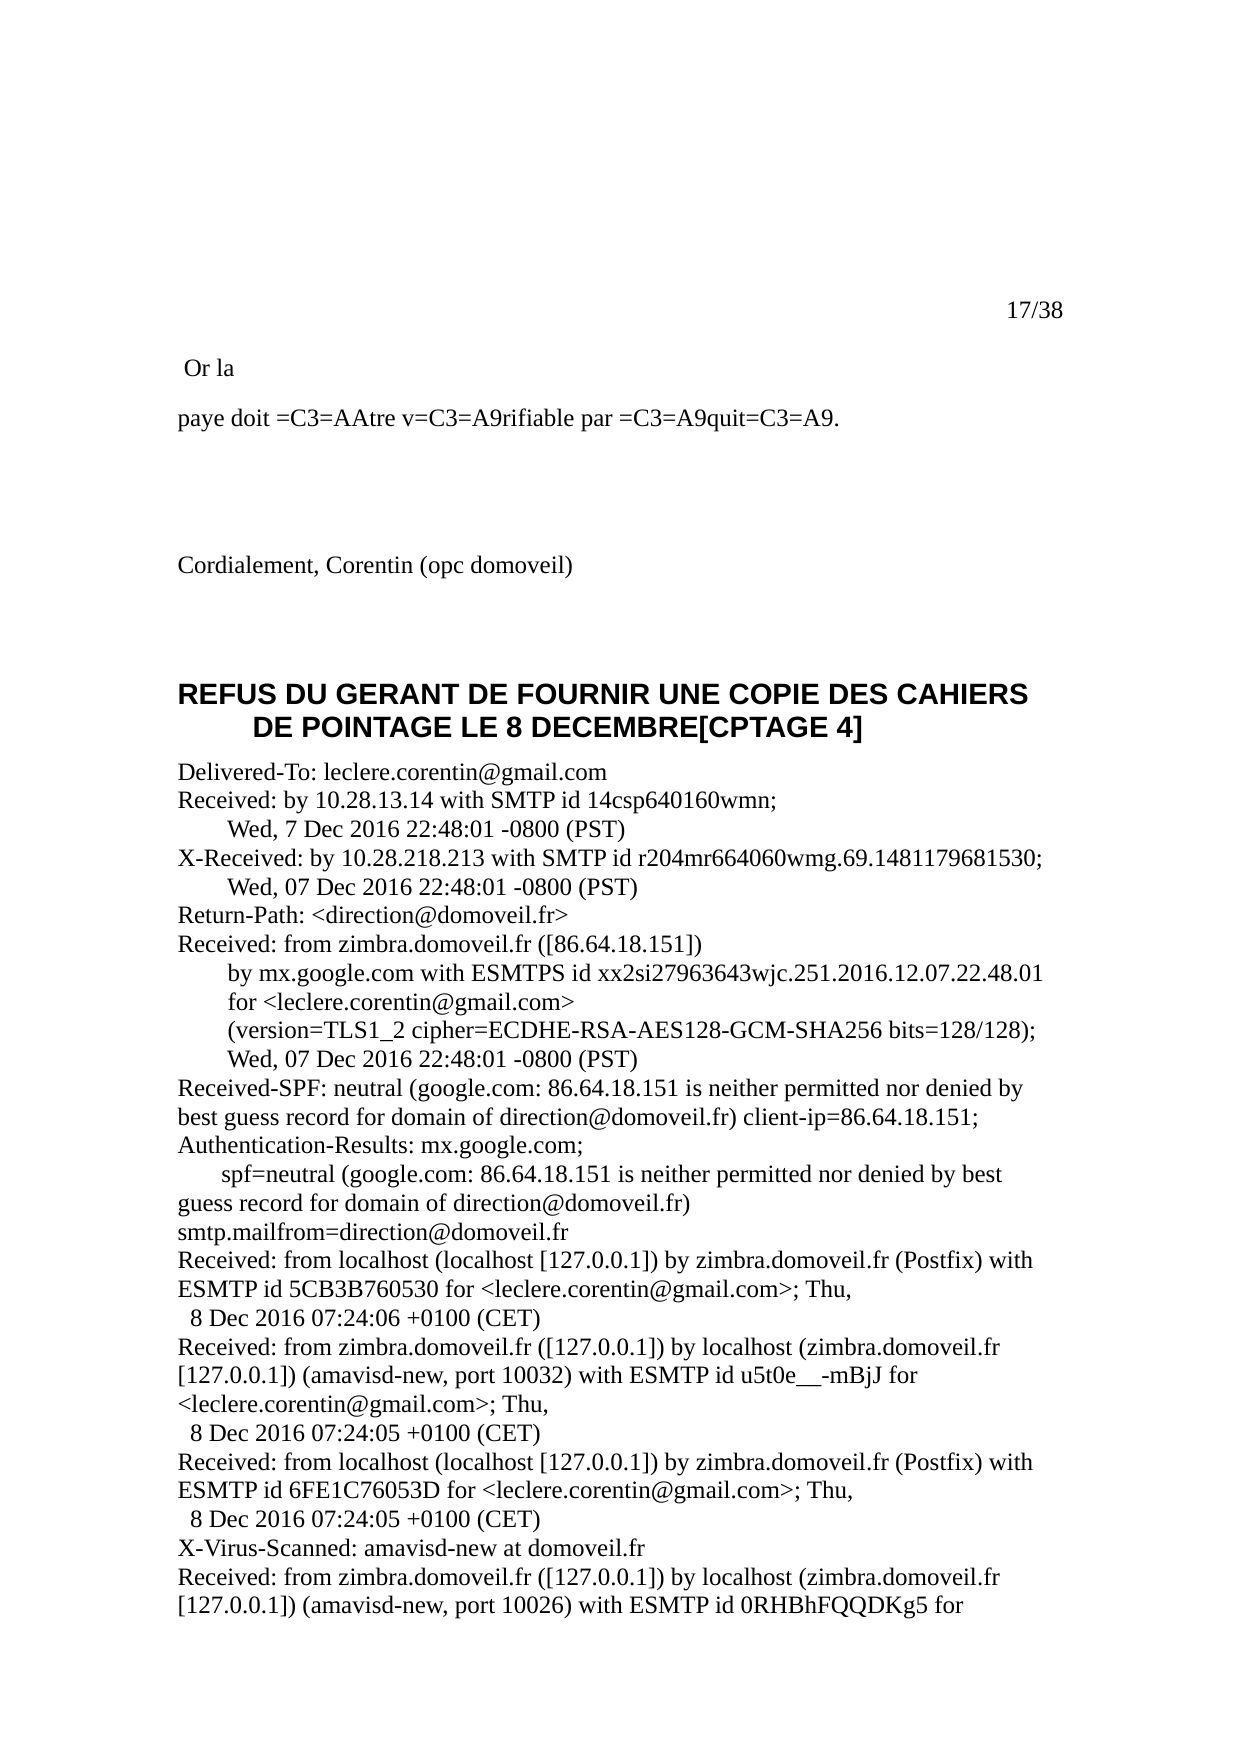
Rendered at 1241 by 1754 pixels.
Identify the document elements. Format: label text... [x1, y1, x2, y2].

text Wed, 07 Dec 2016 22:48:01 -0800 (PST) [177, 1044, 1063, 1073]
text Wed, 07 Dec 2016 22:48:01 -0800 (PST) [177, 872, 1063, 900]
text Received: from zimbra.domoveil.fr ([127.0.0.1]) by localhost (zimbra.domoveil.fr [127.0.0.1]) (amavisd-new, port 10026) with ESMTP id 0RHBhFQQDKg5 for [177, 1562, 1063, 1619]
text 8 Dec 2016 07:24:06 +0100 (CET) [177, 1303, 1063, 1332]
text Received: from localhost (localhost [127.0.0.1]) by zimbra.domoveil.fr (Postfix) with ESMTP id 6FE1C76053D for <leclere.corentin@gmail.com>; Thu, [177, 1447, 1063, 1504]
text (version=TLS1_2 cipher=ECDHE-RSA-AES128-GCM-SHA256 bits=128/128); [177, 1015, 1063, 1044]
text by mx.google.com with ESMTPS id xx2si27963643wjc.251.2016.12.07.22.48.01 [177, 958, 1063, 987]
text Authentication-Results: mx.google.com; [177, 1130, 1063, 1159]
subtitle REFUS DU GERANT DE FOURNIR UNE COPIE DES CAHIERS DE POINTAGE LE 8 DECEMBRE[CPTAGE 4] [177, 677, 1063, 744]
text X-Received: by 10.28.218.213 with SMTP id r204mr664060wmg.69.1481179681530; [177, 843, 1063, 872]
text Return-Path: <direction@domoveil.fr> [177, 900, 1063, 929]
text Cordialement, Corentin (opc domoveil) [177, 550, 1063, 613]
text 8 Dec 2016 07:24:05 +0100 (CET) [177, 1418, 1063, 1447]
text Received: by 10.28.13.14 with SMTP id 14csp640160wmn; [177, 785, 1063, 814]
text Received: from localhost (localhost [127.0.0.1]) by zimbra.domoveil.fr (Postfix) with ESMTP id 5CB3B760530 for <leclere.corentin@gmail.com>; Thu, [177, 1245, 1063, 1303]
text for <leclere.corentin@gmail.com> [177, 987, 1063, 1015]
text Wed, 7 Dec 2016 22:48:01 -0800 (PST) [177, 814, 1063, 843]
text Delivered-To: leclere.corentin@gmail.com [177, 757, 1063, 785]
text 8 Dec 2016 07:24:05 +0100 (CET) [177, 1504, 1063, 1533]
text Received-SPF: neutral (google.com: 86.64.18.151 is neither permitted nor denied by best guess record for domain of direction@domoveil.fr) client-ip=86.64.18.151; [177, 1073, 1063, 1130]
text Received: from zimbra.domoveil.fr ([86.64.18.151]) [177, 929, 1063, 958]
text spf=neutral (google.com: 86.64.18.151 is neither permitted nor denied by best guess record for domain of direction@domoveil.fr) smtp.mailfrom=direction@domoveil.fr [177, 1159, 1063, 1245]
text paye doit =C3=AAtre v=C3=A9rifiable par =C3=A9quit=C3=A9. [177, 403, 1063, 431]
text Or la [177, 353, 1063, 382]
text Received: from zimbra.domoveil.fr ([127.0.0.1]) by localhost (zimbra.domoveil.fr [127.0.0.1]) (amavisd-new, port 10032) with ESMTP id u5t0e__-mBjJ for <leclere.corentin@gmail.com>; Thu, [177, 1332, 1063, 1418]
text X-Virus-Scanned: amavisd-new at domoveil.fr [177, 1533, 1063, 1562]
